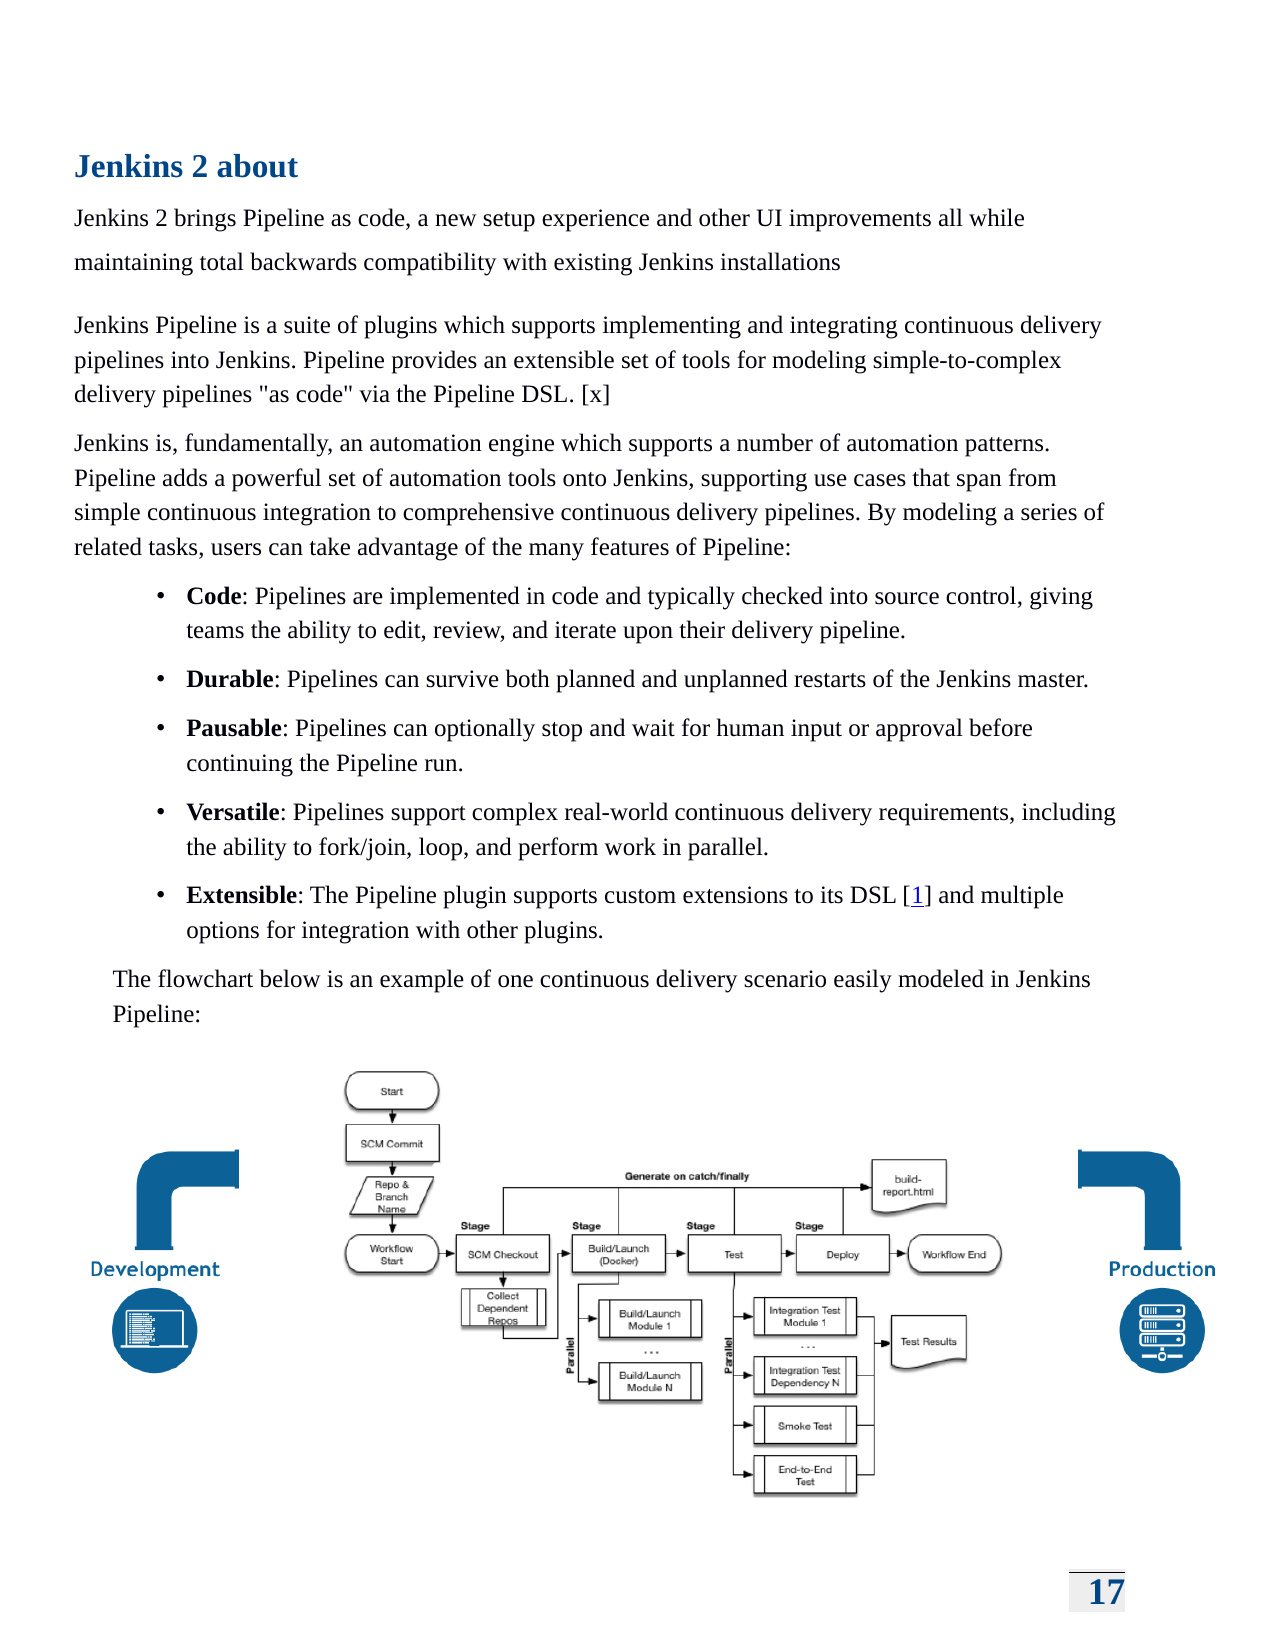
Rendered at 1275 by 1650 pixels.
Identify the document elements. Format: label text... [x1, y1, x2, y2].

text The flowchart below is an example of one continuous delivery scenario easily modeled in Jenkins Pipeline: [112, 964, 1125, 1027]
picture [78, 1061, 1237, 1498]
list Versatile: Pipelines support complex real-world continuous delivery requirements, including the ability to fork/join, loop, and perform work in parallel. [156, 797, 1125, 860]
text Jenkins is, fundamentally, an automation engine which supports a number of automation patterns. Pipeline adds a powerful set of automation tools onto Jenkins, supporting use cases that span from simple continuous integration to comprehensive continuous delivery pipelines. By modeling a series of related tasks, users can take advantage of the many features of Pipeline: [74, 428, 1125, 561]
list Extensible: The Pipeline plugin supports custom extensions to its DSL [1] and multiple options for integration with other plugins. [156, 881, 1125, 944]
text Jenkins Pipeline is a suite of plugins which supports implementing and integrating continuous delivery pipelines into Jenkins. Pipeline provides an extensible set of tools for modeling simple-to-complex delivery pipelines "as code" via the Pipeline DSL. [x] [74, 310, 1125, 408]
text Jenkins 2 brings Pipeline as code, a new setup experience and other UI improvements all while maintaining total backwards compatibility with existing Jenkins installations [74, 203, 1125, 275]
list Code: Pipelines are implemented in code and typically checked into source control, giving teams the ability to edit, review, and iterate upon their delivery pipeline. [156, 581, 1125, 644]
list Durable: Pipelines can survive both planned and unplanned restarts of the Jenkins master. [156, 664, 1125, 693]
subtitle Jenkins 2 about [74, 146, 1125, 184]
list Pausable: Pipelines can optionally stop and wait for human input or approval before continuing the Pipeline run. [156, 713, 1125, 777]
